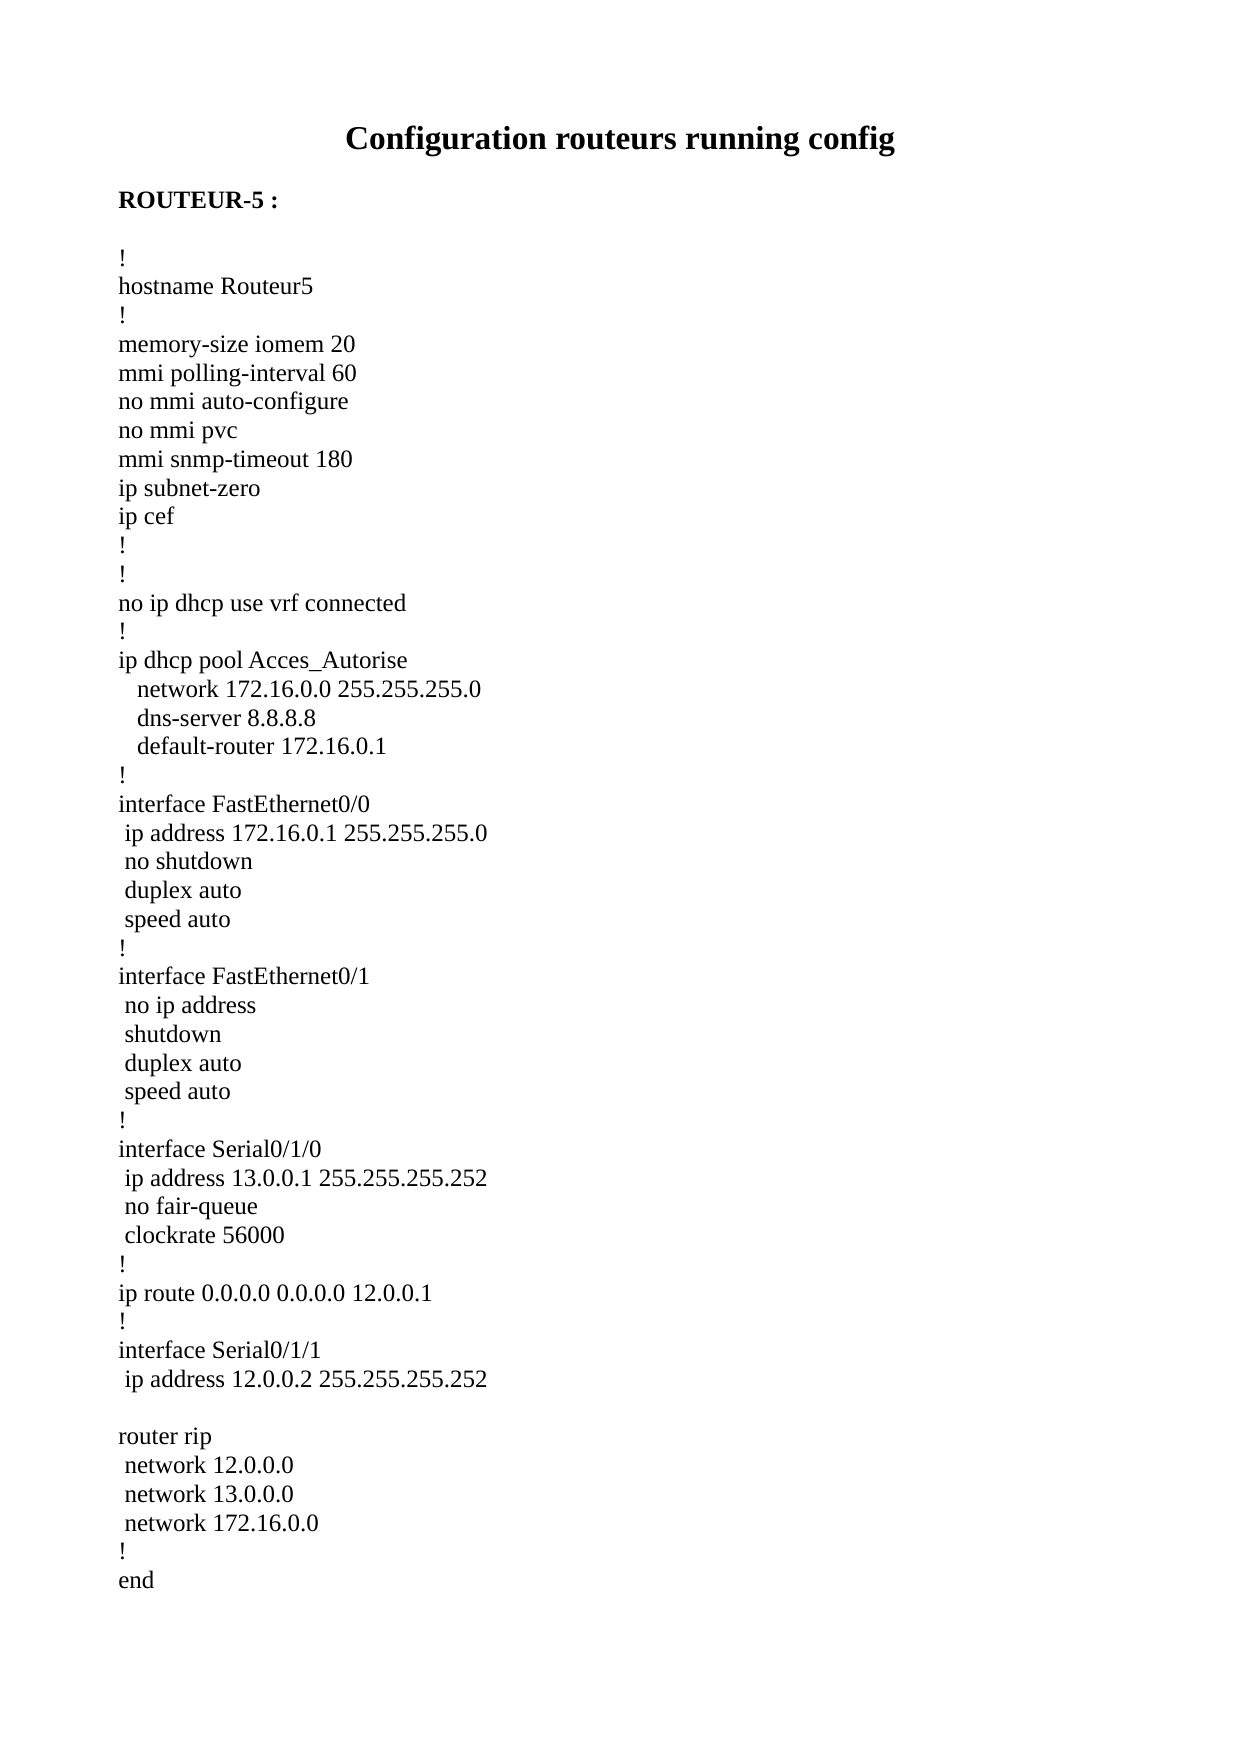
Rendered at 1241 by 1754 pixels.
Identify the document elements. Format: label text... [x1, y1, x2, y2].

text dns-server 8.8.8.8 [118, 703, 1122, 731]
text ip address 13.0.0.1 255.255.255.252 [118, 1163, 1122, 1191]
text ! [118, 1306, 1122, 1335]
text interface FastEthernet0/1 [118, 961, 1122, 990]
text no mmi auto-configure [118, 386, 1122, 415]
text ! [118, 1249, 1122, 1278]
text no ip address [118, 990, 1122, 1019]
text ip address 172.16.0.1 255.255.255.0 [118, 818, 1122, 846]
text router rip [118, 1421, 1122, 1450]
text ROUTEUR-5 : [118, 185, 1122, 214]
text speed auto [118, 904, 1122, 933]
text ip route 0.0.0.0 0.0.0.0 12.0.0.1 [118, 1278, 1122, 1306]
text ! [118, 760, 1122, 789]
text ip subnet-zero [118, 473, 1122, 501]
text no shutdown [118, 846, 1122, 875]
text network 172.16.0.0 [118, 1508, 1122, 1536]
text no ip dhcp use vrf connected [118, 588, 1122, 616]
text ! [118, 616, 1122, 645]
text default-router 172.16.0.1 [118, 731, 1122, 760]
text network 13.0.0.0 [118, 1479, 1122, 1508]
text interface FastEthernet0/0 [118, 789, 1122, 818]
text ! [118, 530, 1122, 559]
text ip dhcp pool Acces_Autorise [118, 645, 1122, 674]
text duplex auto [118, 1048, 1122, 1076]
text shutdown [118, 1019, 1122, 1048]
text clockrate 56000 [118, 1220, 1122, 1249]
text no fair-queue [118, 1191, 1122, 1220]
text no mmi pvc [118, 415, 1122, 444]
text interface Serial0/1/0 [118, 1134, 1122, 1163]
text mmi snmp-timeout 180 [118, 444, 1122, 473]
text ! [118, 300, 1122, 329]
text ip address 12.0.0.2 255.255.255.252 [118, 1364, 1122, 1393]
text network 172.16.0.0 255.255.255.0 [118, 674, 1122, 703]
text ! [118, 1536, 1122, 1565]
text ! [118, 243, 1122, 271]
text ! [118, 933, 1122, 961]
text Configuration routeurs running config [118, 118, 1122, 156]
text speed auto [118, 1076, 1122, 1105]
text ! [118, 559, 1122, 588]
text ip cef [118, 501, 1122, 530]
text interface Serial0/1/1 [118, 1335, 1122, 1364]
text mmi polling-interval 60 [118, 358, 1122, 386]
text memory-size iomem 20 [118, 329, 1122, 358]
text ! [118, 1105, 1122, 1134]
text network 12.0.0.0 [118, 1450, 1122, 1479]
text duplex auto [118, 875, 1122, 904]
text hostname Routeur5 [118, 271, 1122, 300]
text end [118, 1565, 1122, 1594]
